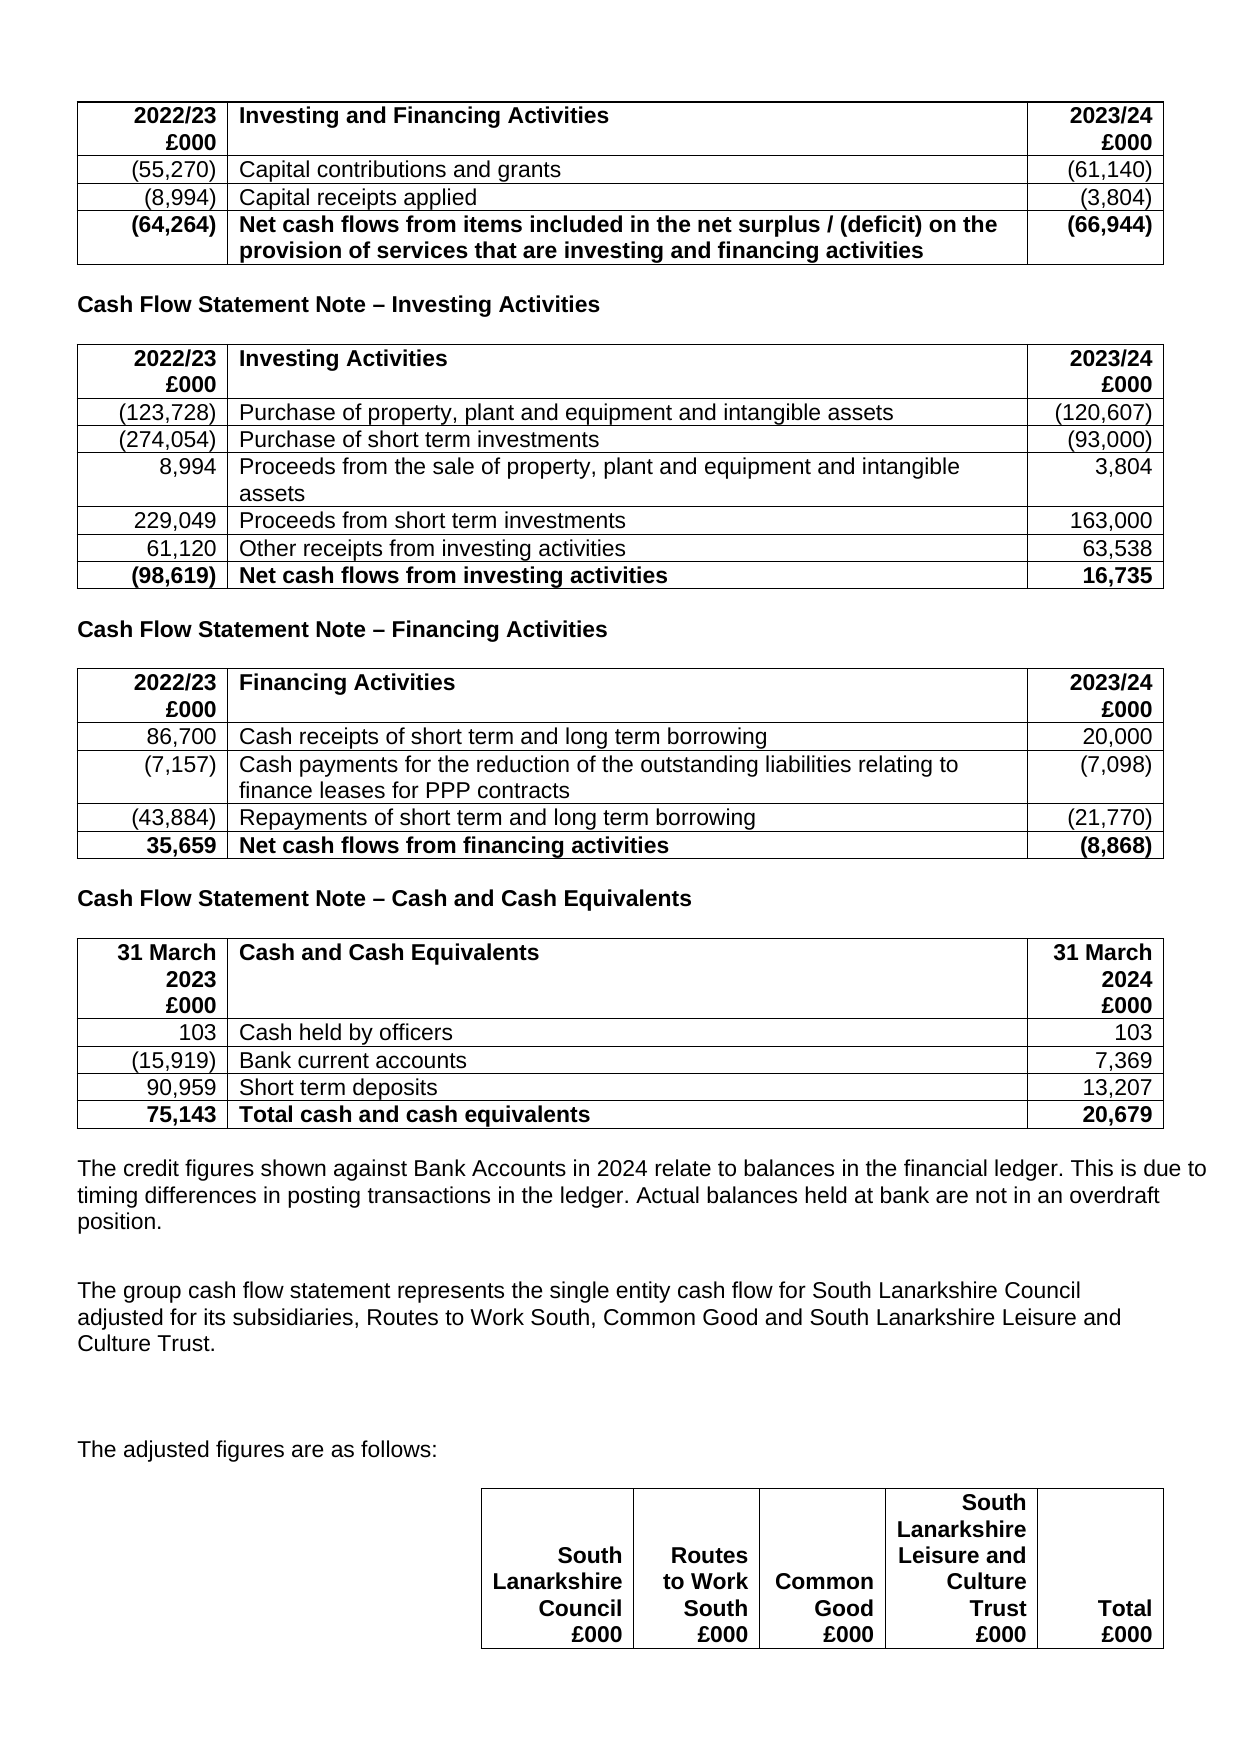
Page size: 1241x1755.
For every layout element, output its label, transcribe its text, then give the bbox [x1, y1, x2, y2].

table_cell 13,207 [1028, 1074, 1163, 1100]
table_cell 7,369 [1028, 1047, 1163, 1073]
table_cell 90,959 [78, 1074, 227, 1100]
table_cell Cash receipts of short term and long term borrowing [228, 723, 1027, 749]
table_cell 35,659 [78, 832, 227, 858]
table_cell (61,140) [1028, 156, 1163, 182]
table_header South Lanarkshire Leisure and Culture Trust £000 [886, 1489, 1037, 1647]
table_cell Capital receipts applied [228, 184, 1027, 210]
table_cell Cash payments for the reduction of the outstanding liabilities relating to finance leases for PPP contracts [228, 751, 1027, 803]
table_header 2022/23 £000 [78, 103, 227, 155]
table_cell 103 [78, 1019, 227, 1046]
table_cell (15,919) [78, 1047, 227, 1073]
table_cell 20,000 [1028, 723, 1163, 749]
table_cell 61,120 [78, 535, 227, 561]
table_cell (43,884) [78, 804, 227, 831]
table_header Investing Activities [228, 345, 1027, 397]
table_header Financing Activities [228, 669, 1027, 722]
table_cell Total cash and cash equivalents [228, 1101, 1027, 1128]
text The credit figures shown against Bank Accounts in 2024 relate to balances in the financial ledger. This is due to timing differences in posting transactions in the ledger. Actual balances held at bank are not in an overdraft position. [77, 1155, 1230, 1234]
table_cell 229,049 [78, 507, 227, 533]
table_cell Short term deposits [228, 1074, 1027, 1100]
table_cell (98,619) [78, 562, 227, 588]
table_header 31 March 2024 £000 [1028, 939, 1163, 1018]
table_cell Repayments of short term and long term borrowing [228, 804, 1027, 831]
text Cash Flow Statement Note – Financing Activities [77, 616, 1163, 642]
table_header South Lanarkshire Council £000 [482, 1489, 633, 1647]
text Cash Flow Statement Note – Cash and Cash Equivalents [77, 885, 1163, 912]
table_cell Proceeds from short term investments [228, 507, 1027, 533]
table_cell Net cash flows from financing activities [228, 832, 1027, 858]
table_cell 63,538 [1028, 535, 1163, 561]
table_header Common Good £000 [760, 1489, 885, 1647]
table_cell 75,143 [78, 1101, 227, 1128]
table_header [77, 1488, 481, 1647]
table_header Routes to Work South £000 [634, 1489, 759, 1647]
table_header 2023/24 £000 [1028, 669, 1163, 722]
table_cell Purchase of short term investments [228, 426, 1027, 452]
table_cell Net cash flows from items included in the net surplus / (deficit) on the provision of services that are investing and financing activities [228, 211, 1027, 264]
table_cell 163,000 [1028, 507, 1163, 533]
table_cell (120,607) [1028, 399, 1163, 425]
table_header 2022/23 £000 [78, 669, 227, 722]
table_cell Other receipts from investing activities [228, 535, 1027, 561]
table_header Investing and Financing Activities [228, 103, 1027, 155]
table_cell (64,264) [78, 211, 227, 264]
table_cell (93,000) [1028, 426, 1163, 452]
table_cell Purchase of property, plant and equipment and intangible assets [228, 399, 1027, 425]
table_cell Net cash flows from investing activities [228, 562, 1027, 588]
table_header Cash and Cash Equivalents [228, 939, 1027, 1018]
table_cell 3,804 [1028, 453, 1163, 506]
table_cell (66,944) [1028, 211, 1163, 264]
table_header 2023/24 £000 [1028, 103, 1163, 155]
table_cell Bank current accounts [228, 1047, 1027, 1073]
table_header 2023/24 £000 [1028, 345, 1163, 397]
table_cell (3,804) [1028, 184, 1163, 210]
table_cell (8,868) [1028, 832, 1163, 858]
table_cell Capital contributions and grants [228, 156, 1027, 182]
text The adjusted figures are as follows: [77, 1436, 1163, 1462]
table_cell 20,679 [1028, 1101, 1163, 1128]
text The group cash flow statement represents the single entity cash flow for South Lanarkshire Council adjusted for its subsidiaries, Routes to Work South, Common Good and South Lanarkshire Leisure and Culture Trust. [77, 1277, 1163, 1356]
table_cell 86,700 [78, 723, 227, 749]
table_cell (7,098) [1028, 751, 1163, 803]
table_cell (274,054) [78, 426, 227, 452]
table_cell Proceeds from the sale of property, plant and equipment and intangible assets [228, 453, 1027, 506]
table_cell 8,994 [78, 453, 227, 506]
table_cell (21,770) [1028, 804, 1163, 831]
table_cell (7,157) [78, 751, 227, 803]
table_cell Cash held by officers [228, 1019, 1027, 1046]
table_header Total £000 [1038, 1489, 1163, 1647]
table_cell (8,994) [78, 184, 227, 210]
table_cell (55,270) [78, 156, 227, 182]
table_cell (123,728) [78, 399, 227, 425]
table_cell 103 [1028, 1019, 1163, 1046]
table_cell 16,735 [1028, 562, 1163, 588]
text Cash Flow Statement Note – Investing Activities [77, 291, 1163, 317]
table_header 2022/23 £000 [78, 345, 227, 397]
table_header 31 March 2023 £000 [78, 939, 227, 1018]
